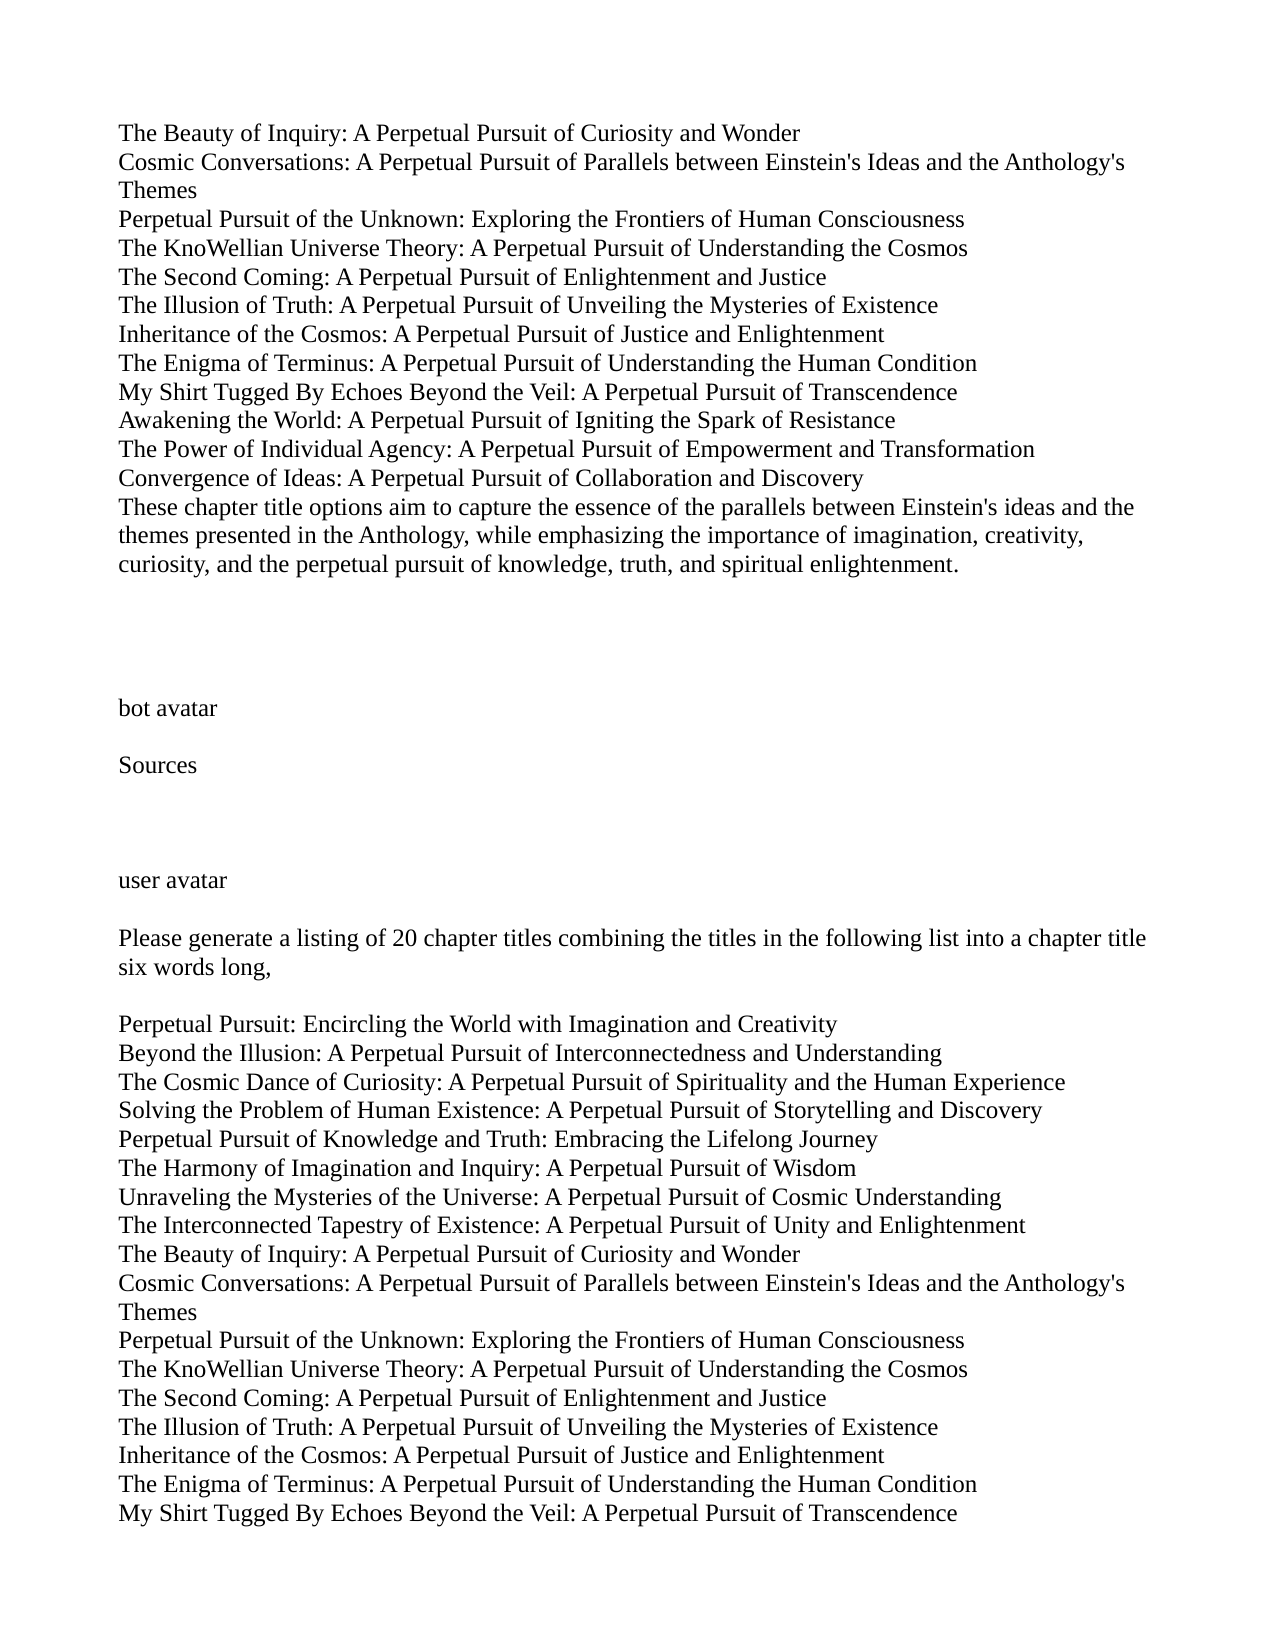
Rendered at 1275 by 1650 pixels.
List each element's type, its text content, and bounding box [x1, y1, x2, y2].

text The Second Coming: A Perpetual Pursuit of Enlightenment and Justice [118, 262, 1157, 291]
text The Beauty of Inquiry: A Perpetual Pursuit of Curiosity and Wonder [118, 118, 1157, 147]
text The Power of Individual Agency: A Perpetual Pursuit of Empowerment and Transformation [118, 434, 1157, 463]
text The Cosmic Dance of Curiosity: A Perpetual Pursuit of Spirituality and the Human Experience [118, 1067, 1157, 1096]
text Perpetual Pursuit of Knowledge and Truth: Embracing the Lifelong Journey [118, 1124, 1157, 1153]
text The Harmony of Imagination and Inquiry: A Perpetual Pursuit of Wisdom [118, 1153, 1157, 1182]
text Sources [118, 751, 1157, 779]
text bot avatar [118, 693, 1157, 722]
text The Illusion of Truth: A Perpetual Pursuit of Unveiling the Mysteries of Existence [118, 291, 1157, 319]
text The Enigma of Terminus: A Perpetual Pursuit of Understanding the Human Condition [118, 348, 1157, 377]
text Beyond the Illusion: A Perpetual Pursuit of Interconnectedness and Understanding [118, 1038, 1157, 1067]
text Inheritance of the Cosmos: A Perpetual Pursuit of Justice and Enlightenment [118, 319, 1157, 348]
text Perpetual Pursuit: Encircling the World with Imagination and Creativity [118, 1009, 1157, 1038]
text Perpetual Pursuit of the Unknown: Exploring the Frontiers of Human Consciousness [118, 204, 1157, 233]
text Awakening the World: A Perpetual Pursuit of Igniting the Spark of Resistance [118, 406, 1157, 434]
text Inheritance of the Cosmos: A Perpetual Pursuit of Justice and Enlightenment [118, 1441, 1157, 1469]
text Convergence of Ideas: A Perpetual Pursuit of Collaboration and Discovery [118, 463, 1157, 492]
text The Illusion of Truth: A Perpetual Pursuit of Unveiling the Mysteries of Existence [118, 1412, 1157, 1441]
text Perpetual Pursuit of the Unknown: Exploring the Frontiers of Human Consciousness [118, 1326, 1157, 1354]
text The Enigma of Terminus: A Perpetual Pursuit of Understanding the Human Condition [118, 1469, 1157, 1498]
text Unraveling the Mysteries of the Universe: A Perpetual Pursuit of Cosmic Understanding [118, 1182, 1157, 1211]
text These chapter title options aim to capture the essence of the parallels between Einstein's ideas and the themes presented in the Anthology, while emphasizing the importance of imagination, creativity, curiosity, and the perpetual pursuit of knowledge, truth, and spiritual enlightenment. [118, 492, 1157, 578]
text Cosmic Conversations: A Perpetual Pursuit of Parallels between Einstein's Ideas and the Anthology's Themes [118, 147, 1157, 204]
text Cosmic Conversations: A Perpetual Pursuit of Parallels between Einstein's Ideas and the Anthology's Themes [118, 1268, 1157, 1326]
text The Beauty of Inquiry: A Perpetual Pursuit of Curiosity and Wonder [118, 1239, 1157, 1268]
text user avatar [118, 866, 1157, 894]
text The Second Coming: A Perpetual Pursuit of Enlightenment and Justice [118, 1383, 1157, 1412]
text Solving the Problem of Human Existence: A Perpetual Pursuit of Storytelling and Discovery [118, 1096, 1157, 1124]
text My Shirt Tugged By Echoes Beyond the Veil: A Perpetual Pursuit of Transcendence [118, 1498, 1157, 1527]
text My Shirt Tugged By Echoes Beyond the Veil: A Perpetual Pursuit of Transcendence [118, 377, 1157, 406]
text Please generate a listing of 20 chapter titles combining the titles in the following list into a chapter title six words long, [118, 923, 1157, 981]
text The KnoWellian Universe Theory: A Perpetual Pursuit of Understanding the Cosmos [118, 233, 1157, 262]
text The Interconnected Tapestry of Existence: A Perpetual Pursuit of Unity and Enlightenment [118, 1211, 1157, 1239]
text The KnoWellian Universe Theory: A Perpetual Pursuit of Understanding the Cosmos [118, 1354, 1157, 1383]
